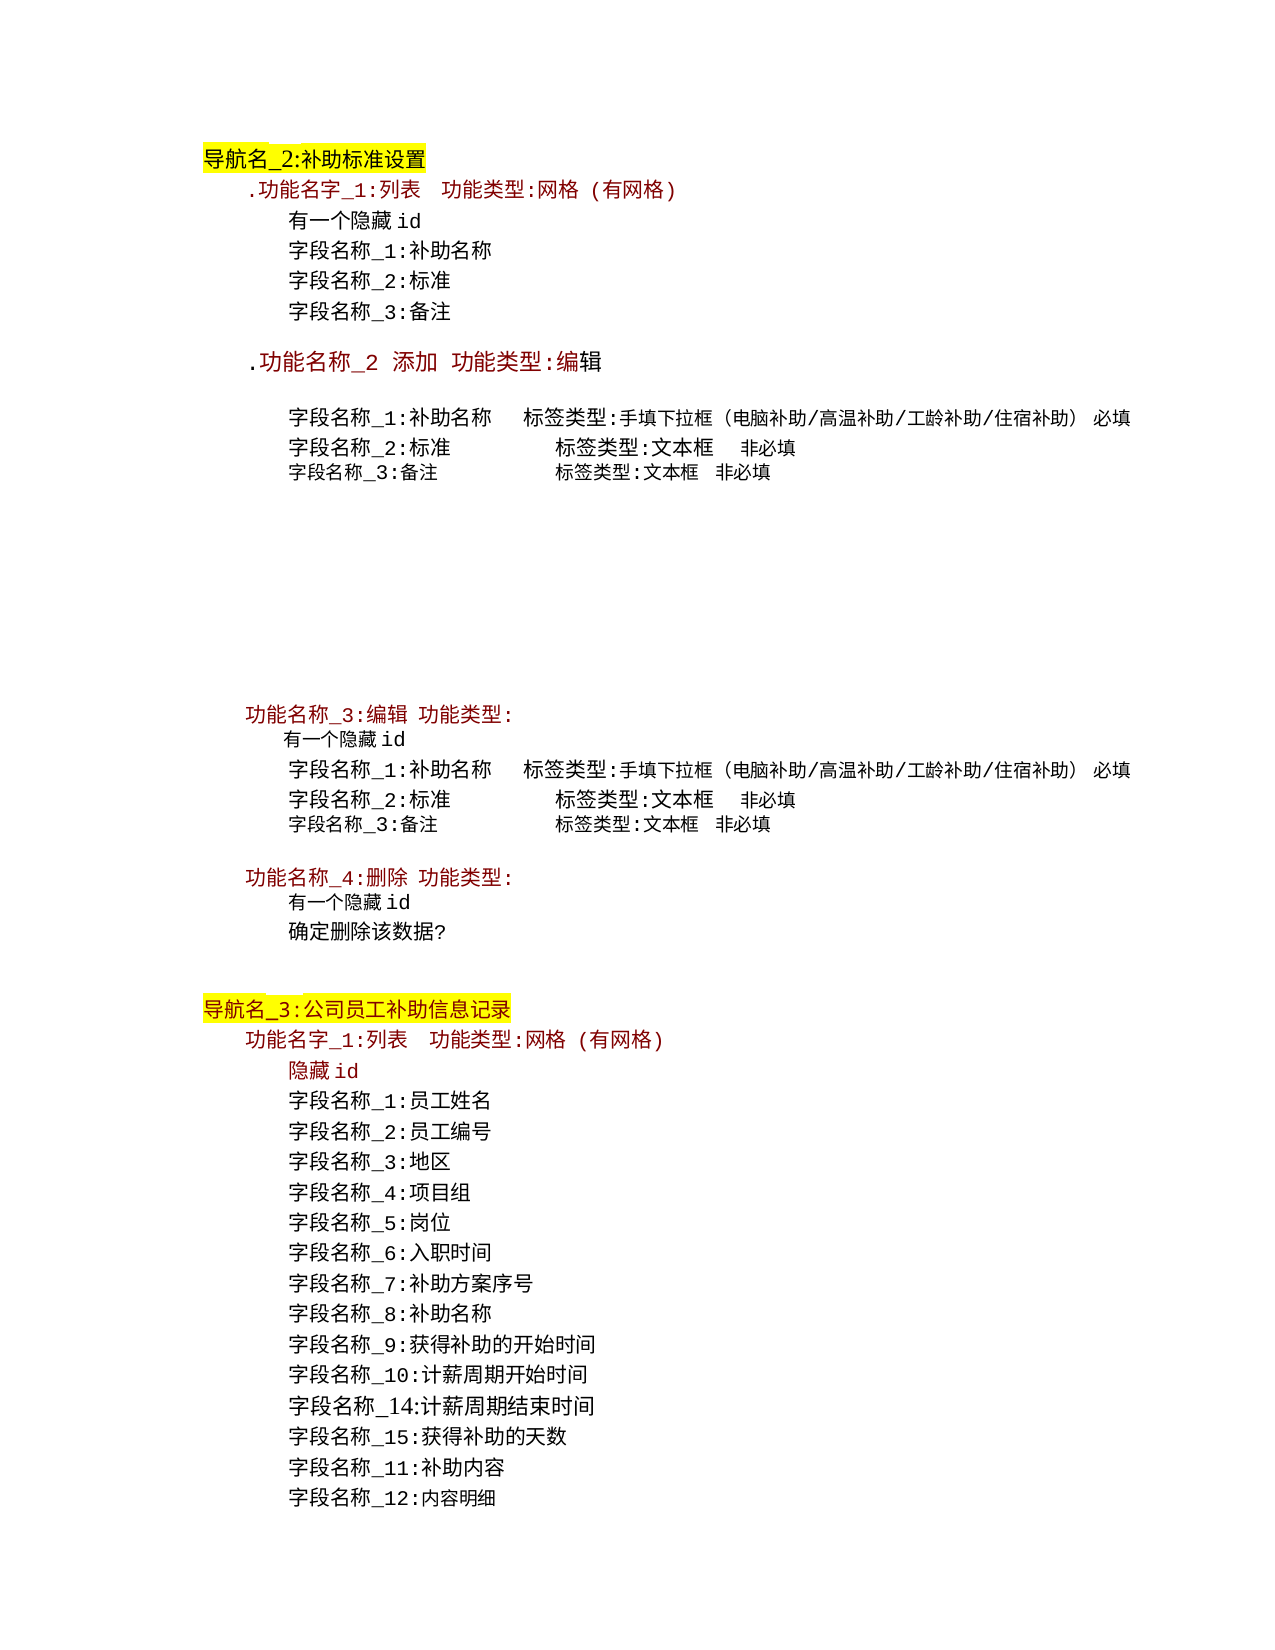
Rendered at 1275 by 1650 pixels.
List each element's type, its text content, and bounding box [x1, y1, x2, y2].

text 字段名称_2:标准 标签类型:文本框 非必填 [118, 783, 1157, 814]
text 隐藏id [118, 1054, 1157, 1084]
text 字段名称_12:内容明细 [118, 1481, 1157, 1512]
text 字段名称_7:补助方案序号 [118, 1267, 1157, 1297]
text 字段名称_1:补助名称 [118, 234, 1157, 265]
text 功能名称_4:删除 功能类型: [118, 861, 1157, 892]
text 功能名称_3:编辑 功能类型: [118, 699, 1157, 729]
text 字段名称_4:项目组 [118, 1176, 1157, 1206]
text 字段名称_1:补助名称 标签类型:手填下拉框（电脑补助/高温补助/工龄补助/住宿补助） 必填 [118, 401, 1157, 432]
text 字段名称_3:备注 标签类型:文本框 非必填 [118, 462, 1157, 486]
text 字段名称_3:备注 标签类型:文本框 非必填 [118, 814, 1157, 838]
text 字段名称_6:入职时间 [118, 1237, 1157, 1267]
text 有一个隐藏id [118, 892, 1157, 916]
text 功能名字_1:列表 功能类型:网格 (有网格) [118, 1024, 1157, 1054]
text .功能名字_1:列表 功能类型:网格 (有网格) [118, 173, 1157, 204]
text .功能名称_2 添加 功能类型:编辑 [118, 349, 1157, 377]
text 字段名称_11:补助内容 [118, 1451, 1157, 1481]
text 字段名称_3:备注 [118, 295, 1157, 326]
text 字段名称_8:补助名称 [118, 1297, 1157, 1328]
text 字段名称_15:获得补助的天数 [118, 1420, 1157, 1451]
text 有一个隐藏id [118, 204, 1157, 234]
text 字段名称_2:标准 标签类型:文本框 非必填 [118, 432, 1157, 462]
text 字段名称_5:岗位 [118, 1206, 1157, 1237]
text 字段名称_10:计薪周期开始时间 [118, 1358, 1157, 1389]
text 字段名称_14:计薪周期结束时间 [118, 1389, 1157, 1420]
text 字段名称_2:标准 [118, 265, 1157, 295]
text 字段名称_1:补助名称 标签类型:手填下拉框（电脑补助/高温补助/工龄补助/住宿补助） 必填 [118, 753, 1157, 783]
text 确定删除该数据? [118, 916, 1157, 946]
text 字段名称_1:员工姓名 [118, 1084, 1157, 1115]
text 字段名称_9:获得补助的开始时间 [118, 1328, 1157, 1358]
text 字段名称_2:员工编号 [118, 1115, 1157, 1145]
text 导航名_2:补助标准设置 [118, 142, 1157, 173]
text 有一个隐藏id [118, 729, 1157, 753]
text 导航名_3:公司员工补助信息记录 [118, 993, 1157, 1024]
text 字段名称_3:地区 [118, 1145, 1157, 1176]
